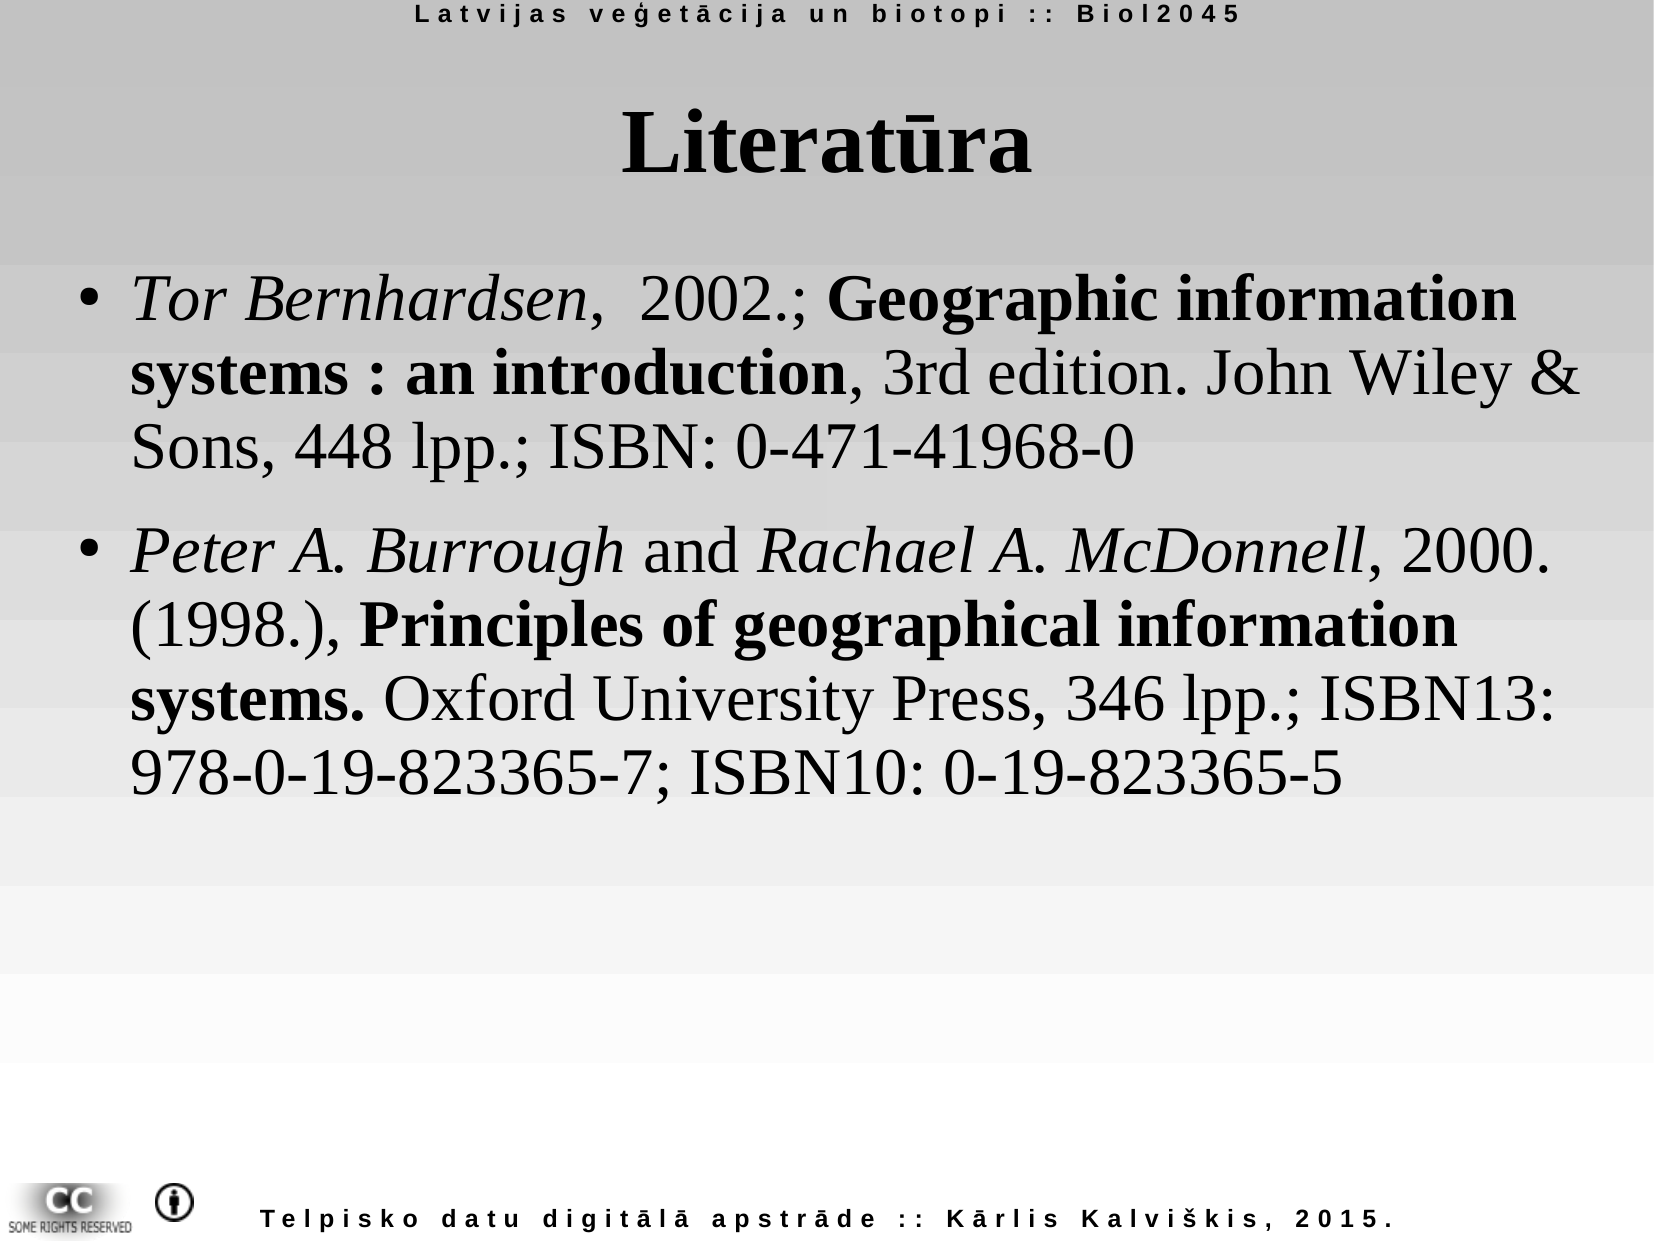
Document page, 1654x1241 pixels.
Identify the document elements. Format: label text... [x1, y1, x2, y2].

list Tor Bernhardsen, 2002.; Geographic information systems : an introduction, 3rd edition. John Wiley & Sons, 448 lpp.; ISBN: 0-471-41968-0 Peter A. Burrough and Rachael A. McDonnell, 2000. (1998.), Principles of geographical information systems. Oxford University Press, 346 lpp.; ISBN13: 978-0-19-823365-7; ISBN10: 0-19-823365-5 [59, 261, 1596, 1175]
title Literatūra [59, 37, 1596, 246]
picture [0, 0, 1654, 1241]
